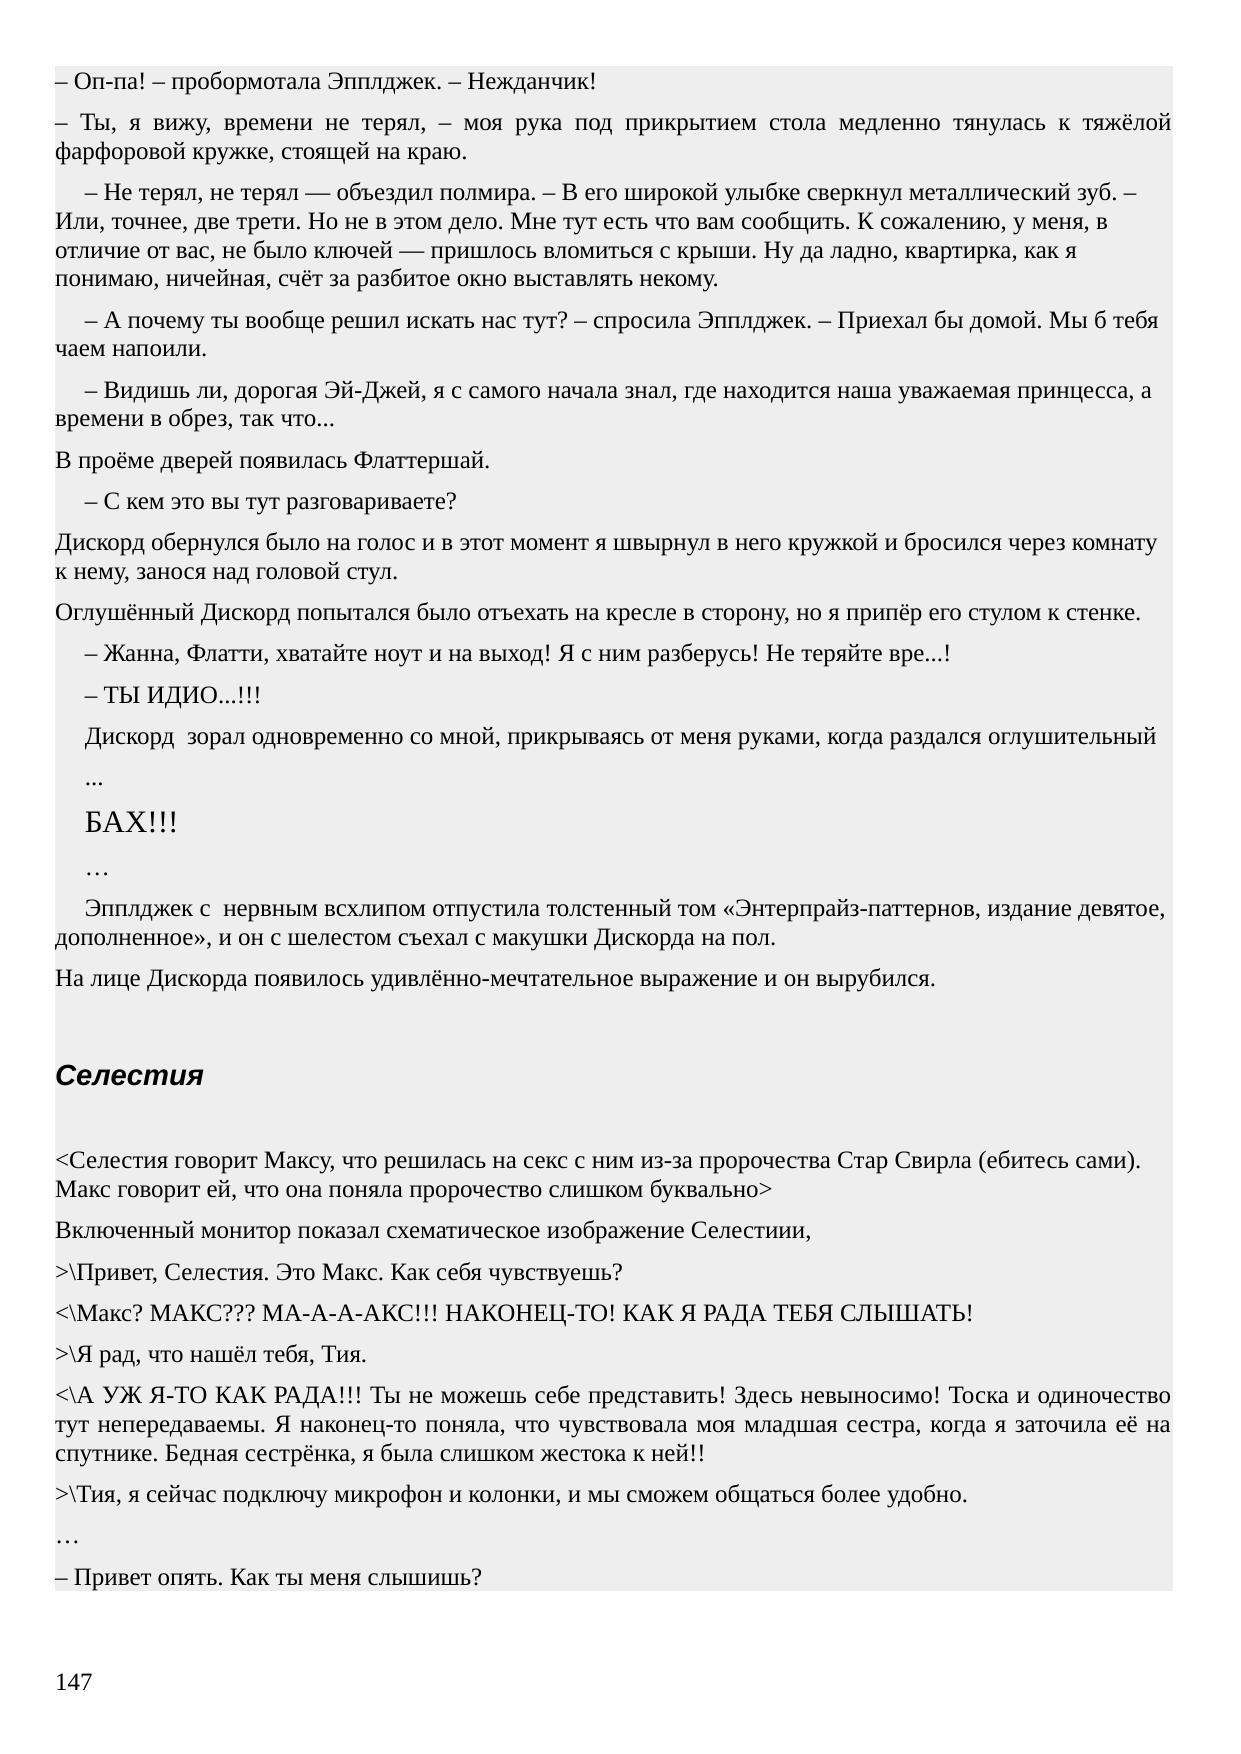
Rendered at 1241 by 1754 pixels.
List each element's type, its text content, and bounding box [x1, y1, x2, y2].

text >\Привет, Селестия. Это Макс. Как себя чувствуешь? [55, 1257, 1173, 1286]
text – Ты, я вижу, времени не терял, – моя рука под прикрытием стола медленно тянулась к тяжёлой фарфоровой кружке, стоящей на краю. [55, 107, 1173, 165]
text – Видишь ли, дорогая Эй-Джей, я с самого начала знал, где находится наша уважаемая принцесса, а времени в обрез, так что... [55, 375, 1173, 432]
text – Жанна, Флатти, хватайте ноут и на выход! Я с ним разберусь! Не теряйте вре...! [55, 638, 1173, 667]
text – Не терял, не терял — объездил полмира. – В его широкой улыбке сверкнул металлический зуб. – Или, точнее, две трети. Но не в этом дело. Мне тут есть что вам сообщить. К сожалению, у меня, в отличие от вас, не было ключей — пришлось вломиться с крыши. Ну да ладно, квартирка, как я понимаю, ничейная, счёт за разбитое окно выставлять некому. [55, 177, 1173, 292]
text Включенный монитор показал схематическое изображение Селестиии, [55, 1216, 1173, 1244]
text БАХ!!! [55, 803, 1173, 839]
text – ТЫ ИДИО...!!! [55, 680, 1173, 708]
text >\Тия, я сейчас подключу микрофон и колонки, и мы сможем общаться более удобно. [55, 1479, 1173, 1508]
text <Селестия говорит Максу, что решилась на секс с ним из-за пророчества Стар Свирла (ебитесь сами). Макс говорит ей, что она поняла пророчество слишком буквально> [55, 1146, 1173, 1203]
text … [55, 1521, 1173, 1549]
text На лице Дискорда появилось удивлённо-мечтательное выражение и он вырубился. [55, 963, 1173, 992]
text В проёме дверей появилась Флаттершай. [55, 445, 1173, 473]
text Дискорд зорал одновременно со мной, прикрываясь от меня руками, когда раздался оглушительный [55, 721, 1173, 750]
text – Оп-па! – пробормотала Эпплджек. – Нежданчик! [55, 66, 1173, 95]
text … [55, 852, 1173, 881]
text <\А УЖ Я-ТО КАК РАДА!!! Ты не можешь себе представить! Здесь невыносимо! Тоска и одиночество тут непередаваемы. Я наконец-то поняла, что чувствовала моя младшая сестра, когда я заточила её на спутнике. Бедная сестрёнка, я была слишком жестока к ней!! [55, 1381, 1173, 1467]
text <\Макс? МАКС??? МА-А-А-АКС!!! НАКОНЕЦ-ТО! КАК Я РАДА ТЕБЯ СЛЫШАТЬ! [55, 1298, 1173, 1327]
text – А почему ты вообще решил искать нас тут? – спросила Эпплджек. – Приехал бы домой. Мы б тебя чаем напоили. [55, 305, 1173, 362]
text Эпплджек с нервным всхлипом отпустила толстенный том «Энтерпрайз-паттернов, издание девятое, дополненное», и он с шелестом съехал с макушки Дискорда на пол. [55, 893, 1173, 951]
text ... [55, 762, 1173, 791]
subtitle Селестия [55, 1058, 1173, 1092]
text – Привет опять. Как ты меня слышишь? [55, 1562, 1173, 1591]
text >\Я рад, что нашёл тебя, Тия. [55, 1339, 1173, 1368]
text Оглушённый Дискорд попытался было отъехать на кресле в сторону, но я припёр его стулом к стенке. [55, 597, 1173, 626]
list Дискорд обернулся было на голос и в этот момент я швырнул в него кружкой и бросился через комнату к нему, занося над головой стул. [55, 527, 1173, 585]
text – С кем это вы тут разговариваете? [55, 486, 1173, 515]
